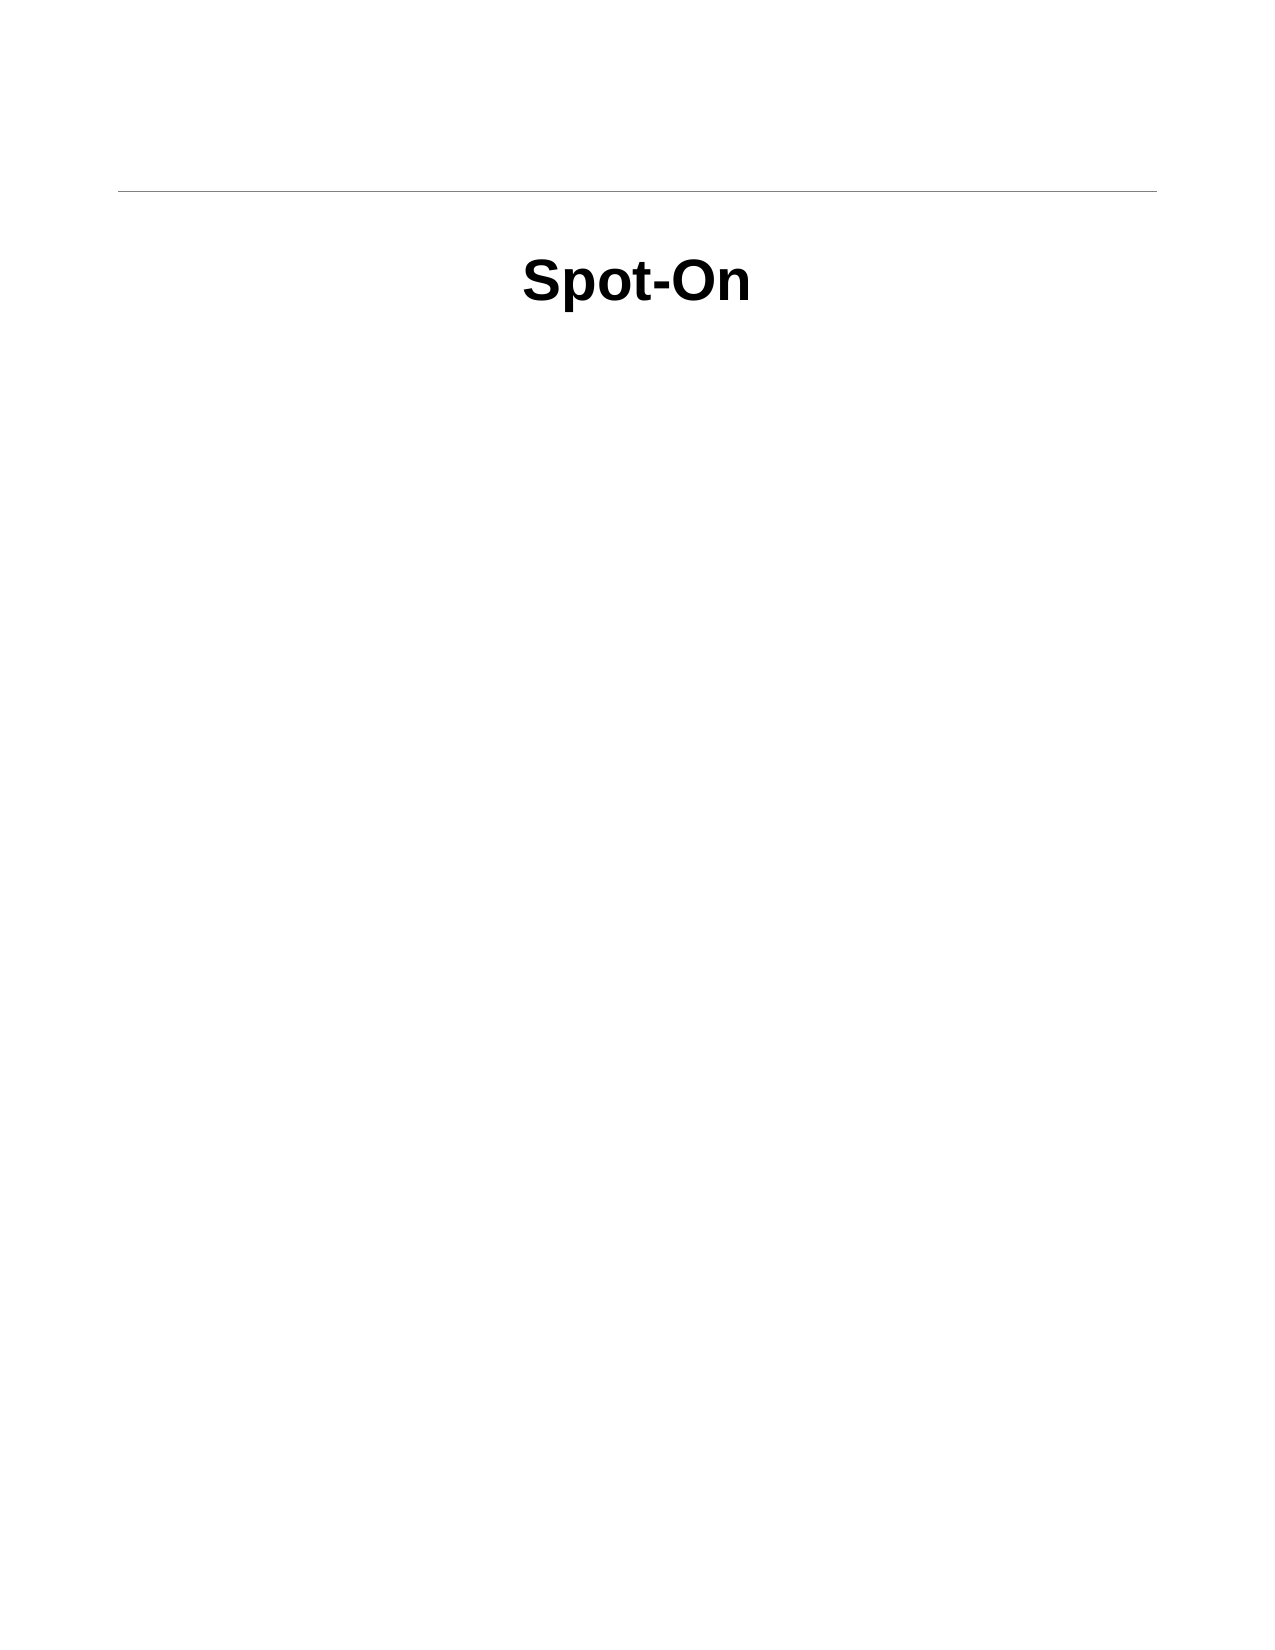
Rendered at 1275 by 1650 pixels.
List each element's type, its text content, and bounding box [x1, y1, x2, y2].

title Spot-On [118, 246, 1157, 313]
